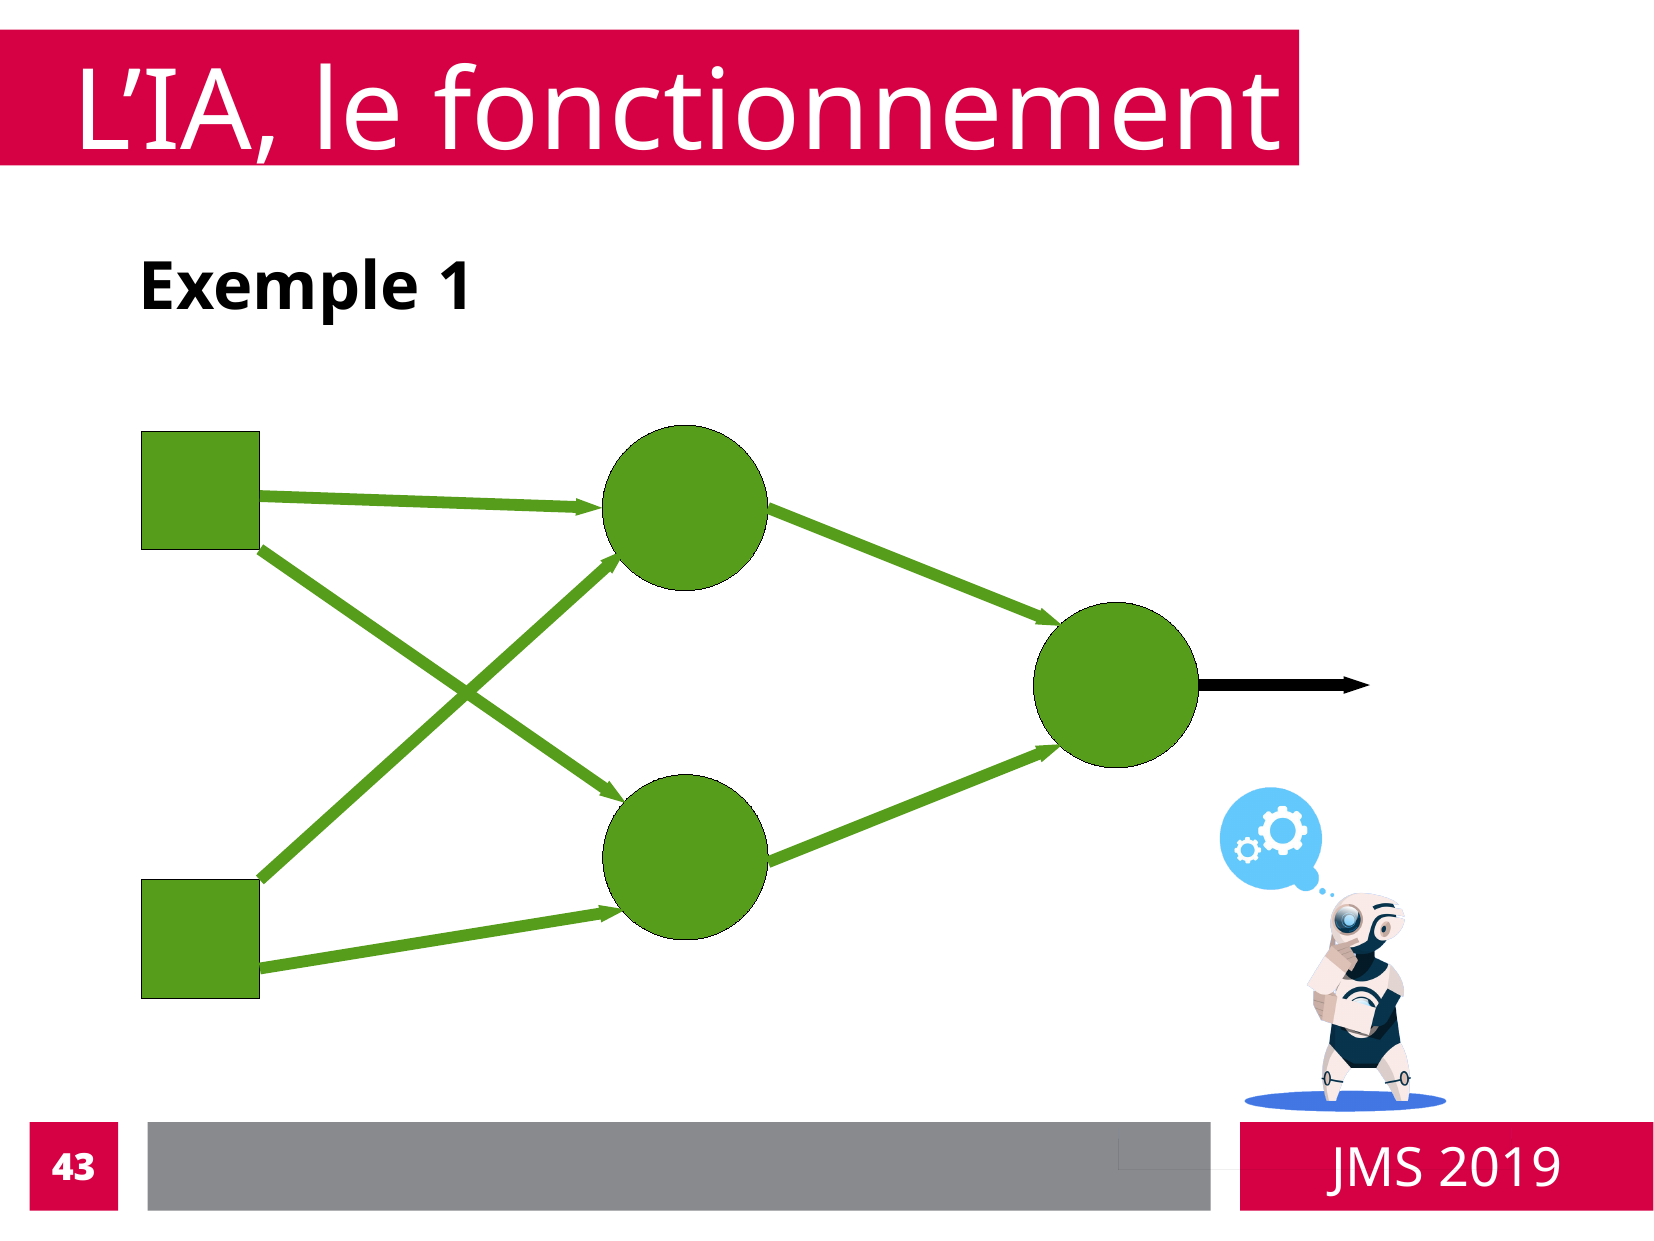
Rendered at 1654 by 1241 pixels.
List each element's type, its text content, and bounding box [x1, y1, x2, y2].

text_box [141, 431, 260, 550]
picture [1118, 744, 1512, 1170]
text_box [141, 879, 260, 999]
text_box [1033, 602, 1199, 768]
title L’IA, le fonctionnement [0, 29, 1371, 178]
text_box [602, 425, 768, 591]
text_box [602, 774, 769, 940]
text_box Exemple 1 [0, 237, 615, 330]
